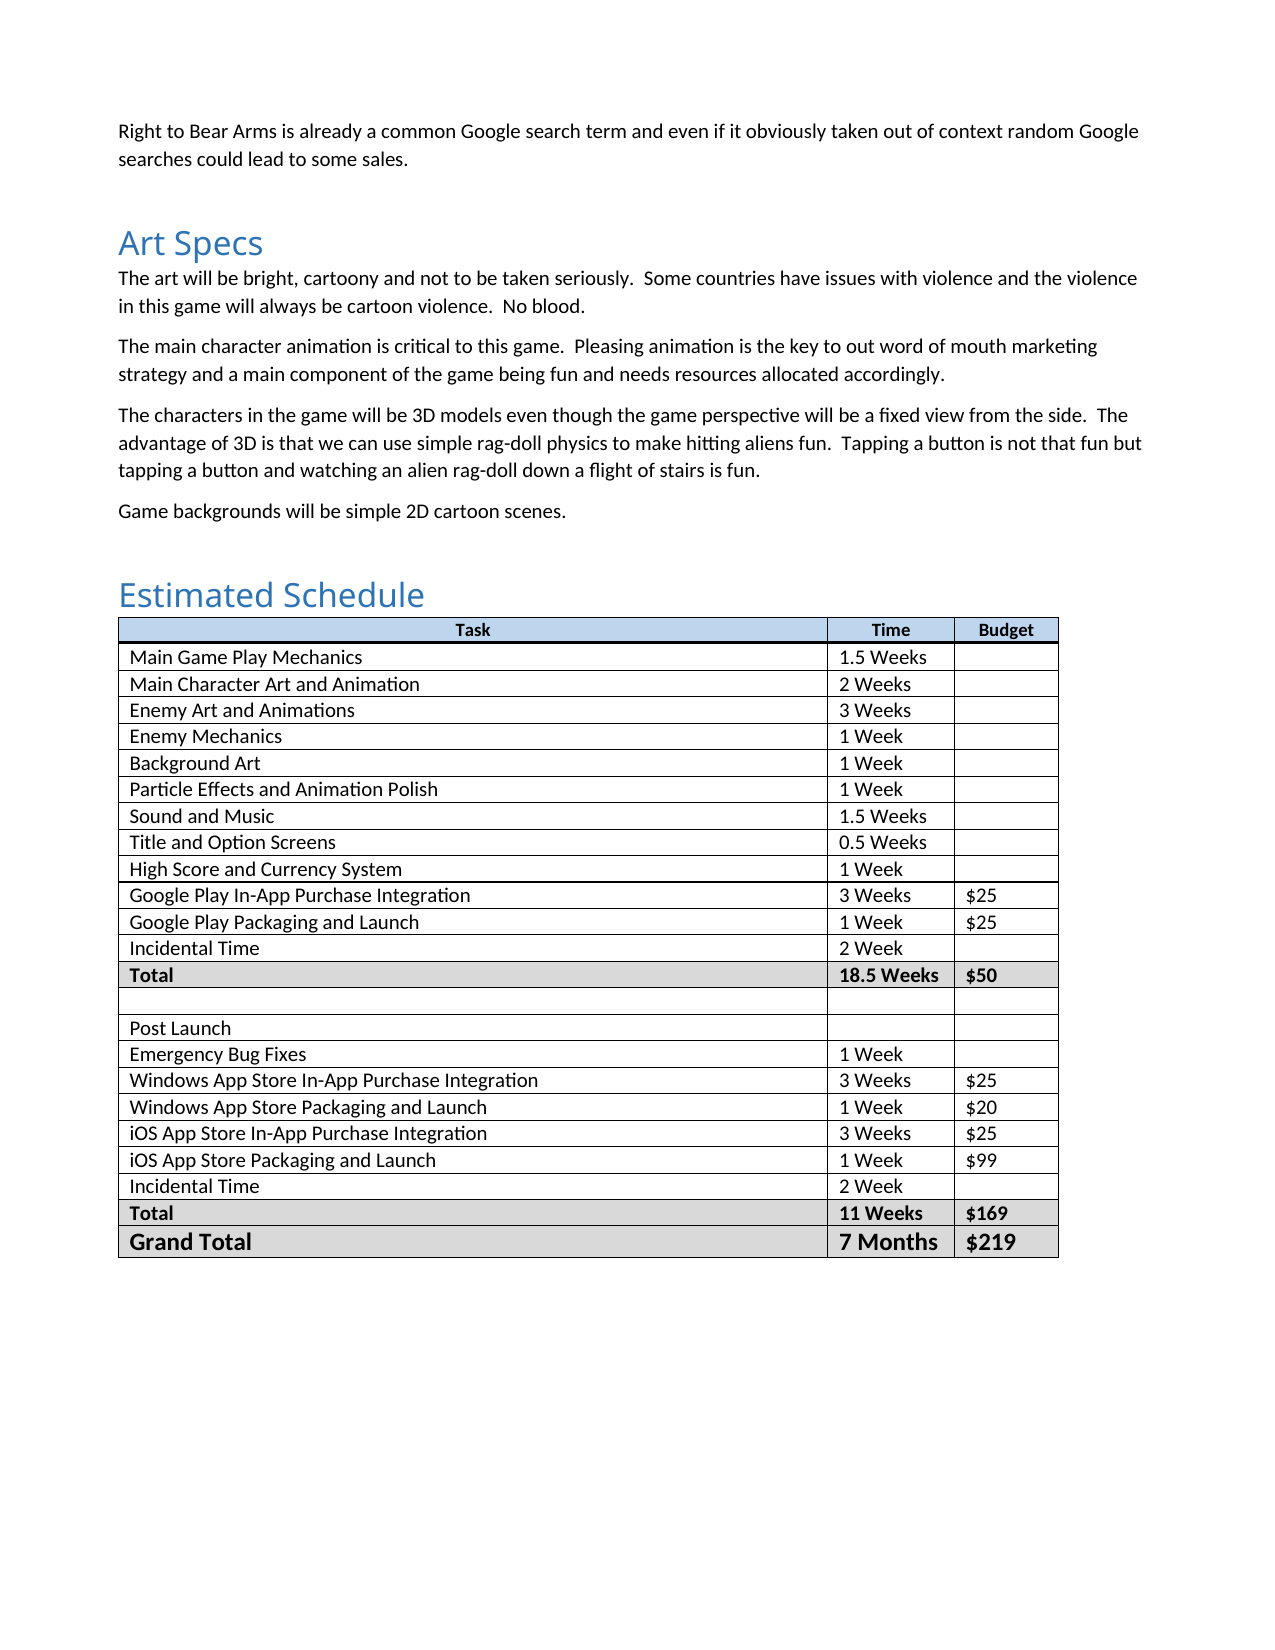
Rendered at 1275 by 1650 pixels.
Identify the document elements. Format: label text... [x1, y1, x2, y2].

table_cell [828, 988, 954, 1014]
text The characters in the game will be 3D models even though the game perspective will be a fixed view from the side. The advantage of 3D is that we can use simple rag-doll physics to make hitting aliens fun. Tapping a button is not that fun but tapping a button and watching an alien rag-doll down a flight of stairs is fun. [118, 402, 1157, 483]
table_cell [955, 724, 1058, 749]
table_cell [955, 935, 1058, 961]
table_cell [955, 697, 1058, 723]
table_cell 2 Week [828, 935, 954, 961]
text Right to Bear Arms is already a common Google search term and even if it obviously taken out of context random Google searches could lead to some sales. [118, 118, 1157, 171]
table_cell $99 [955, 1147, 1058, 1172]
table_cell $25 [955, 1121, 1058, 1146]
table_cell [955, 1174, 1058, 1199]
table_cell 1.5 Weeks [828, 644, 954, 670]
table_cell $219 [955, 1226, 1058, 1257]
table_cell $25 [955, 883, 1058, 908]
table_cell $25 [955, 1068, 1058, 1093]
table_cell 3 Weeks [828, 1068, 954, 1093]
text The main character animation is critical to this game. Pleasing animation is the key to out word of mouth marketing strategy and a main component of the game being fun and needs resources allocated accordingly. [118, 333, 1157, 387]
table_cell [955, 830, 1058, 855]
text Game backgrounds will be simple 2D cartoon scenes. [118, 498, 1157, 523]
table_header Task [119, 618, 827, 641]
table_cell 1 Week [828, 856, 954, 881]
table_cell 11 Weeks [828, 1200, 954, 1225]
table_cell Main Character Art and Animation [119, 671, 827, 696]
table_cell 1 Week [828, 750, 954, 776]
table_cell Particle Effects and Animation Polish [119, 777, 827, 802]
table_cell Google Play In-App Purchase Integration [119, 883, 827, 908]
table_cell Incidental Time [119, 1174, 827, 1199]
table_cell Incidental Time [119, 935, 827, 961]
table_header Time [828, 618, 954, 641]
table_cell [955, 671, 1058, 696]
table_cell [955, 803, 1058, 828]
table_header Budget [955, 618, 1058, 641]
table_cell [119, 988, 827, 1014]
table_cell 2 Weeks [828, 671, 954, 696]
table_cell 2 Week [828, 1174, 954, 1199]
table_cell Enemy Art and Animations [119, 697, 827, 723]
table_cell [955, 856, 1058, 881]
table_cell iOS App Store In-App Purchase Integration [119, 1121, 827, 1146]
table_cell Title and Option Screens [119, 830, 827, 855]
table_cell Windows App Store Packaging and Launch [119, 1094, 827, 1119]
table_cell [828, 1015, 954, 1040]
text The art will be bright, cartoony and not to be taken seriously. Some countries have issues with violence and the violence in this game will always be cartoon violence. No blood. [118, 265, 1157, 318]
table_cell $169 [955, 1200, 1058, 1225]
table_cell 1 Week [828, 1147, 954, 1172]
table_cell [955, 988, 1058, 1014]
table_cell High Score and Currency System [119, 856, 827, 881]
table_cell [955, 644, 1058, 670]
table_cell Post Launch [119, 1015, 827, 1040]
table_cell 0.5 Weeks [828, 830, 954, 855]
table_cell 3 Weeks [828, 883, 954, 908]
table_cell [955, 1015, 1058, 1040]
table_cell Total [119, 1200, 827, 1225]
table_cell Google Play Packaging and Launch [119, 909, 827, 934]
table_cell 1 Week [828, 1094, 954, 1119]
table_cell Sound and Music [119, 803, 827, 828]
table_cell 1.5 Weeks [828, 803, 954, 828]
subtitle Art Specs [118, 220, 1157, 265]
table_cell Windows App Store In-App Purchase Integration [119, 1068, 827, 1093]
table_cell 1 Week [828, 909, 954, 934]
table_cell Emergency Bug Fixes [119, 1041, 827, 1067]
table_cell 1 Week [828, 724, 954, 749]
table_cell [955, 1041, 1058, 1067]
table_cell 1 Week [828, 777, 954, 802]
table_cell [955, 777, 1058, 802]
table_cell Background Art [119, 750, 827, 776]
table_cell $50 [955, 962, 1058, 987]
table_cell Enemy Mechanics [119, 724, 827, 749]
table_cell 3 Weeks [828, 1121, 954, 1146]
table_cell 1 Week [828, 1041, 954, 1067]
table_cell Total [119, 962, 827, 987]
table_cell [955, 750, 1058, 776]
table_cell $20 [955, 1094, 1058, 1119]
table_cell iOS App Store Packaging and Launch [119, 1147, 827, 1172]
table_cell 7 Months [828, 1226, 954, 1257]
table_cell Main Game Play Mechanics [119, 644, 827, 670]
table_cell 18.5 Weeks [828, 962, 954, 987]
subtitle Estimated Schedule [118, 572, 1157, 617]
table_cell 3 Weeks [828, 697, 954, 723]
table_cell $25 [955, 909, 1058, 934]
table_cell Grand Total [119, 1226, 827, 1257]
